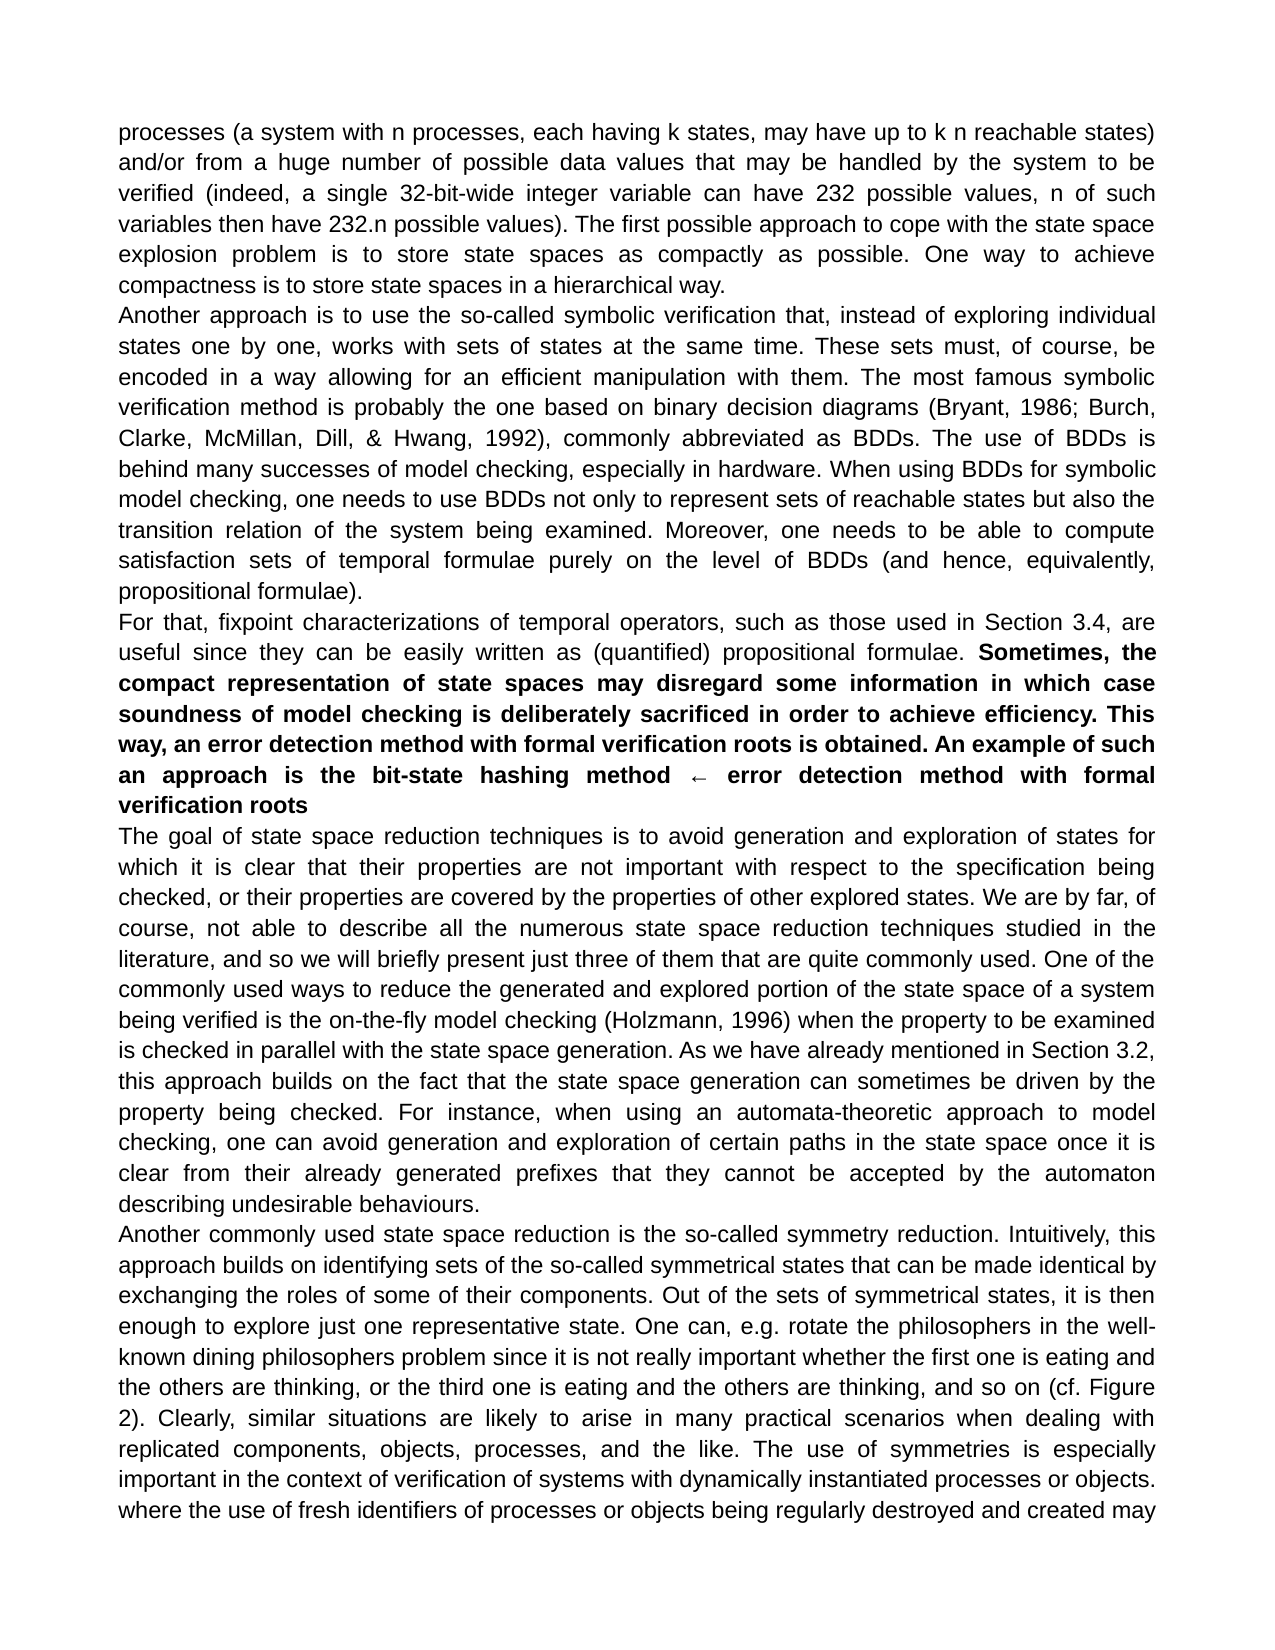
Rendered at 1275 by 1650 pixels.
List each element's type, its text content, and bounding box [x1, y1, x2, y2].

text For that, fixpoint characterizations of temporal operators, such as those used in Section 3.4, are useful since they can be easily written as (quantified) propositional formulae. Sometimes, the compact representation of state spaces may disregard some information in which case soundness of model checking is deliberately sacrificed in order to achieve efficiency. This way, an error detection method with formal verification roots is obtained. An example of such an approach is the bit-state hashing method ← error detection method with formal verification roots [118, 608, 1157, 819]
text The goal of state space reduction techniques is to avoid generation and exploration of states for which it is clear that their properties are not important with respect to the specification being checked, or their properties are covered by the properties of other explored states. We are by far, of course, not able to describe all the numerous state space reduction techniques studied in the literature, and so we will briefly present just three of them that are quite commonly used. One of the commonly used ways to reduce the generated and explored portion of the state space of a system being verified is the on-the-fly model checking (Holzmann, 1996) when the property to be examined is checked in parallel with the state space generation. As we have already mentioned in Section 3.2, this approach builds on the fact that the state space generation can sometimes be driven by the property being checked. For instance, when using an automata-theoretic approach to model checking, one can avoid generation and exploration of certain paths in the state space once it is clear from their already generated prefixes that they cannot be accepted by the automaton describing undesirable behaviours. [118, 822, 1157, 1217]
text Another commonly used state space reduction is the so-called symmetry reduction. Intuitively, this approach builds on identifying sets of the so-called symmetrical states that can be made identical by exchanging the roles of some of their components. Out of the sets of symmetrical states, it is then enough to explore just one representative state. One can, e.g. rotate the philosophers in the well-known dining philosophers problem since it is not really important whether the first one is eating and the others are thinking, or the third one is eating and the others are thinking, and so on (cf. Figure 2). Clearly, similar situations are likely to arise in many practical scenarios when dealing with replicated components, objects, processes, and the like. The use of symmetries is especially important in the context of verification of systems with dynamically instantiated processes or objects. where the use of fresh identifiers of processes or objects being regularly destroyed and created may [118, 1221, 1157, 1523]
text Another approach is to use the so-called symbolic verification that, instead of exploring individual states one by one, works with sets of states at the same time. These sets must, of course, be encoded in a way allowing for an efficient manipulation with them. The most famous symbolic verification method is probably the one based on binary decision diagrams (Bryant, 1986; Burch, Clarke, McMillan, Dill, & Hwang, 1992), commonly abbreviated as BDDs. The use of BDDs is behind many successes of model checking, especially in hardware. When using BDDs for symbolic model checking, one needs to use BDDs not only to represent sets of reachable states but also the transition relation of the system being examined. Moreover, one needs to be able to compute satisfaction sets of temporal formulae purely on the level of BDDs (and hence, equivalently, propositional formulae). [118, 302, 1157, 604]
text processes (a system with n processes, each having k states, may have up to k n reachable states) and/or from a huge number of possible data values that may be handled by the system to be verified (indeed, a single 32-bit-wide integer variable can have 232 possible values, n of such variables then have 232.n possible values). The first possible approach to cope with the state space explosion problem is to store state spaces as compactly as possible. One way to achieve compactness is to store state spaces in a hierarchical way. [118, 118, 1157, 298]
